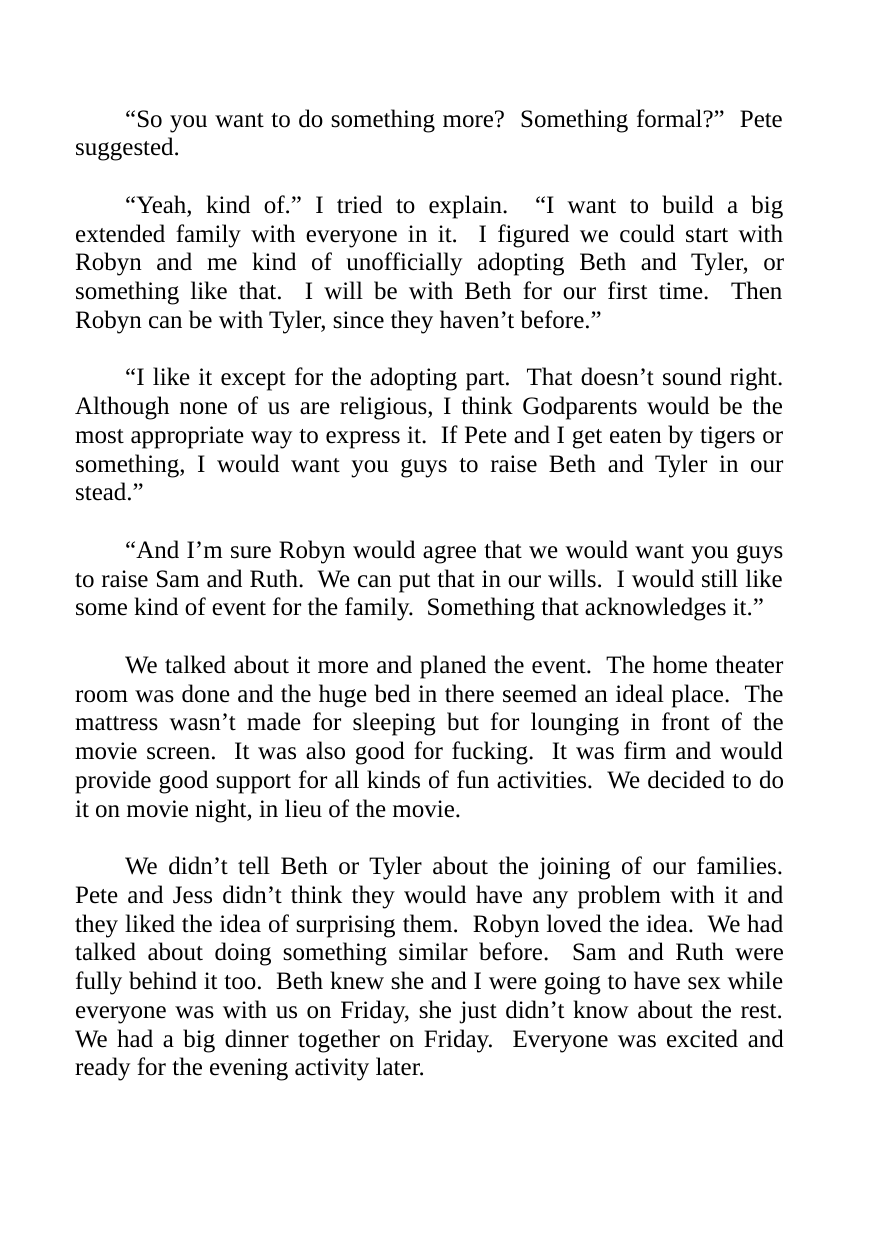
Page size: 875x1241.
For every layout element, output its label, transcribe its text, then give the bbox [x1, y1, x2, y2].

text “I like it except for the adopting part. That doesn’t sound right. Although none of us are religious, I think Godparents would be the most appropriate way to express it. If Pete and I get eaten by tigers or something, I would want you guys to raise Beth and Tyler in our stead.” [75, 362, 784, 506]
text “So you want to do something more? Something formal?” Pete suggested. [75, 104, 784, 161]
text We didn’t tell Beth or Tyler about the joining of our families. Pete and Jess didn’t think they would have any problem with it and they liked the idea of surprising them. Robyn loved the idea. We had talked about doing something similar before. Sam and Ruth were fully behind it too. Beth knew she and I were going to have sex while everyone was with us on Friday, she just didn’t know about the rest. We had a big dinner together on Friday. Everyone was excited and ready for the evening activity later. [75, 851, 784, 1081]
text “And I’m sure Robyn would agree that we would want you guys to raise Sam and Ruth. We can put that in our wills. I would still like some kind of event for the family. Something that acknowledges it.” [75, 535, 784, 621]
text We talked about it more and planed the event. The home theater room was done and the huge bed in there seemed an ideal place. The mattress wasn’t made for sleeping but for lounging in front of the movie screen. It was also good for fucking. It was firm and would provide good support for all kinds of fun activities. We decided to do it on movie night, in lieu of the movie. [75, 650, 784, 822]
text “Yeah, kind of.” I tried to explain. “I want to build a big extended family with everyone in it. I figured we could start with Robyn and me kind of unofficially adopting Beth and Tyler, or something like that. I will be with Beth for our first time. Then Robyn can be with Tyler, since they haven’t before.” [75, 190, 784, 334]
